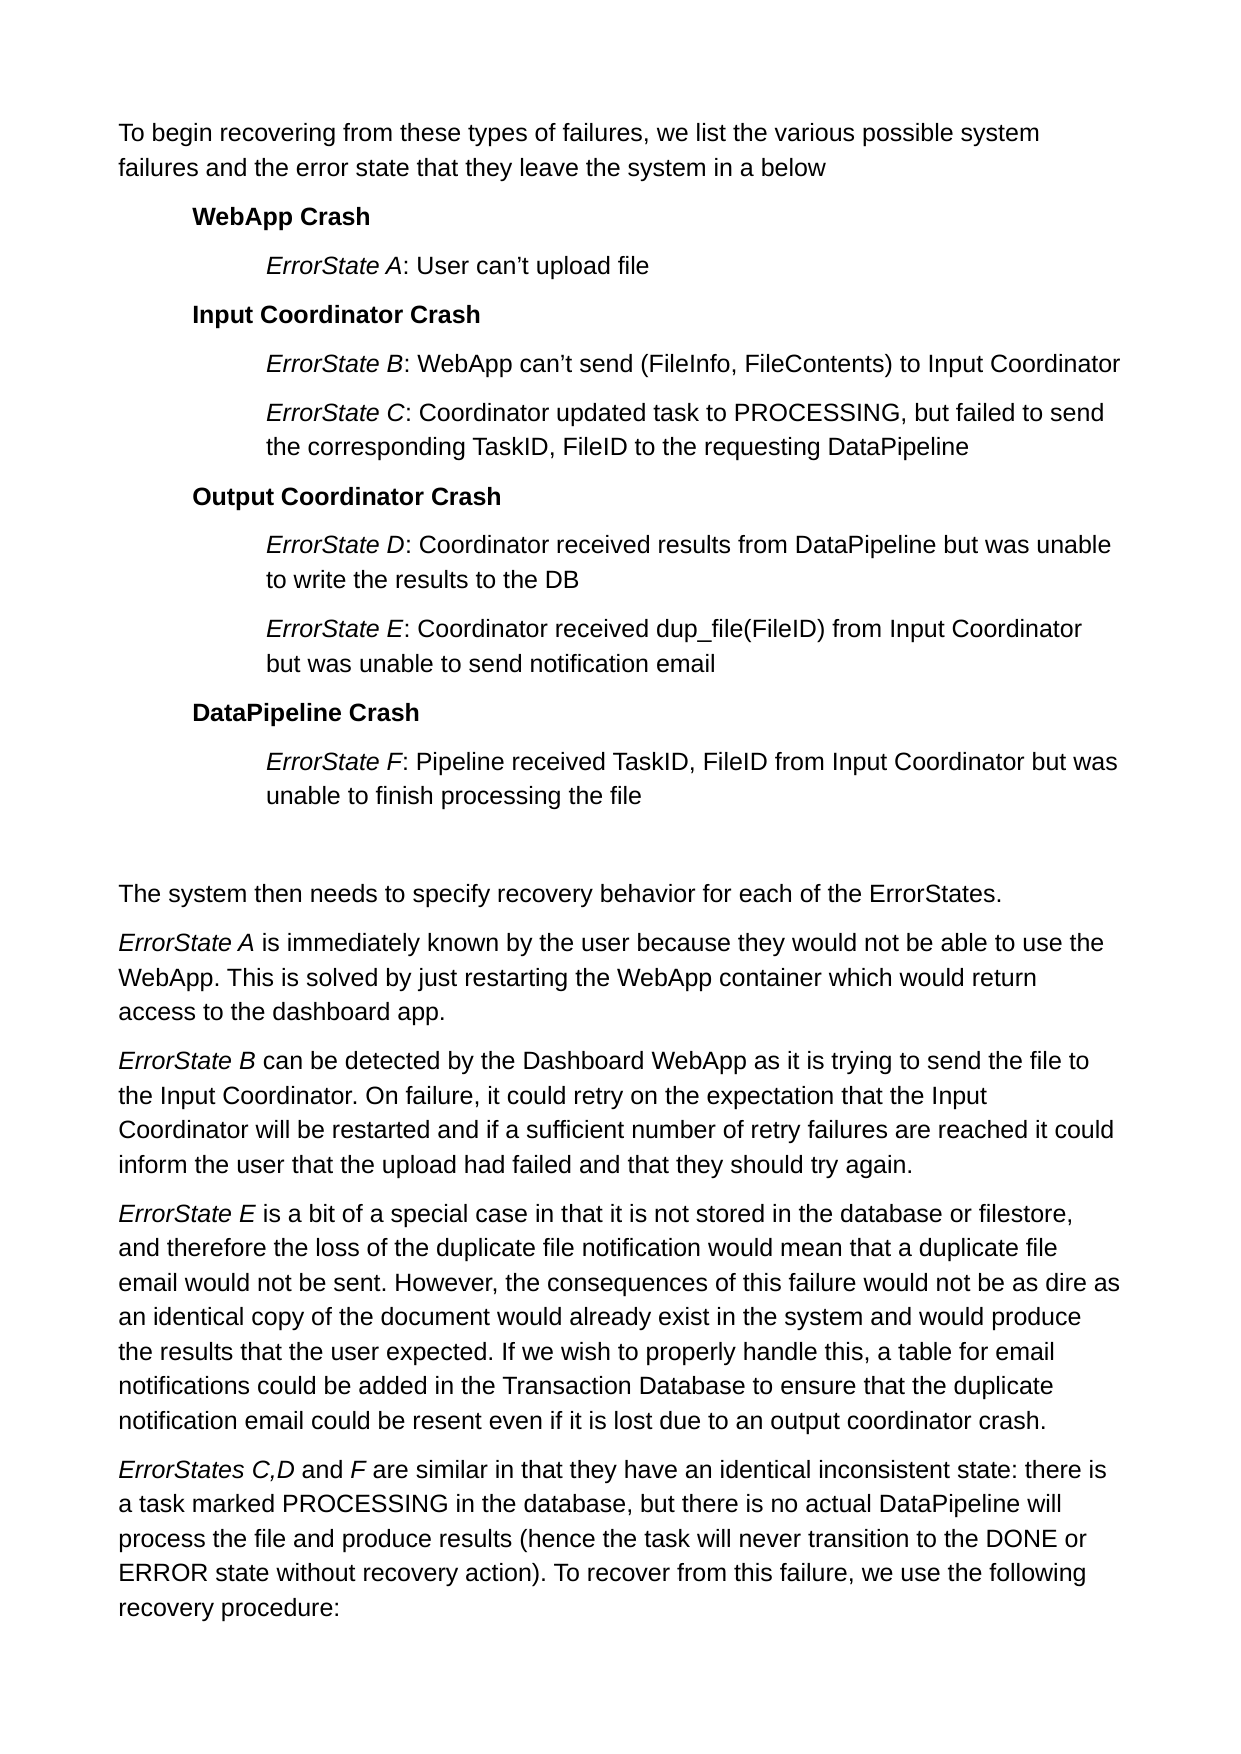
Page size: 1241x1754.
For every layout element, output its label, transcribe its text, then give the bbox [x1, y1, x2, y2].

text The system then needs to specify recovery behavior for each of the ErrorStates. [118, 879, 1122, 908]
text ErrorState D: Coordinator received results from DataPipeline but was unable to write the results to the DB [266, 531, 1122, 594]
text ErrorStates C,D and F are similar in that they have an identical inconsistent state: there is a task marked PROCESSING in the database, but there is no actual DataPipeline will process the file and produce results (hence the task will never transition to the DONE or ERROR state without recovery action). To recover from this failure, we use the following recovery procedure: [118, 1455, 1122, 1621]
text ErrorState C: Coordinator updated task to PROCESSING, but failed to send the corresponding TaskID, FileID to the requesting DataPipeline [266, 398, 1122, 461]
text WebApp Crash [118, 202, 1122, 230]
text ErrorState E is a bit of a special case in that it is not stored in the database or filestore, and therefore the loss of the duplicate file notification would mean that a duplicate file email would not be sent. However, the consequences of this failure would not be as dire as an identical copy of the document would already exist in the system and would produce the results that the user expected. If we wish to properly handle this, a table for email notifications could be added in the Transaction Database to ensure that the duplicate notification email could be resent even if it is lost due to an output coordinator crash. [118, 1199, 1122, 1434]
text ErrorState F: Pipeline received TaskID, FileID from Input Coordinator but was unable to finish processing the file [266, 747, 1122, 810]
text To begin recovering from these types of failures, we list the various possible system failures and the error state that they leave the system in a below [118, 118, 1122, 181]
text ErrorState A is immediately known by the user because they would not be able to use the WebApp. This is solved by just restarting the WebApp container which would return access to the dashboard app. [118, 928, 1122, 1026]
text Input Coordinator Crash [118, 300, 1122, 328]
text ErrorState E: Coordinator received dup_file(FileID) from Input Coordinator but was unable to send notification email [266, 614, 1122, 677]
text ErrorState B can be detected by the Dashboard WebApp as it is trying to send the file to the Input Coordinator. On failure, it could retry on the expectation that the Input Coordinator will be restarted and if a sufficient number of retry failures are reached it could inform the user that the upload had failed and that they should try again. [118, 1046, 1122, 1178]
text Output Coordinator Crash [118, 481, 1122, 510]
text DataPipeline Crash [118, 698, 1122, 726]
text ErrorState B: WebApp can’t send (FileInfo, FileContents) to Input Coordinator [266, 349, 1122, 378]
text ErrorState A: User can’t upload file [118, 251, 1122, 279]
